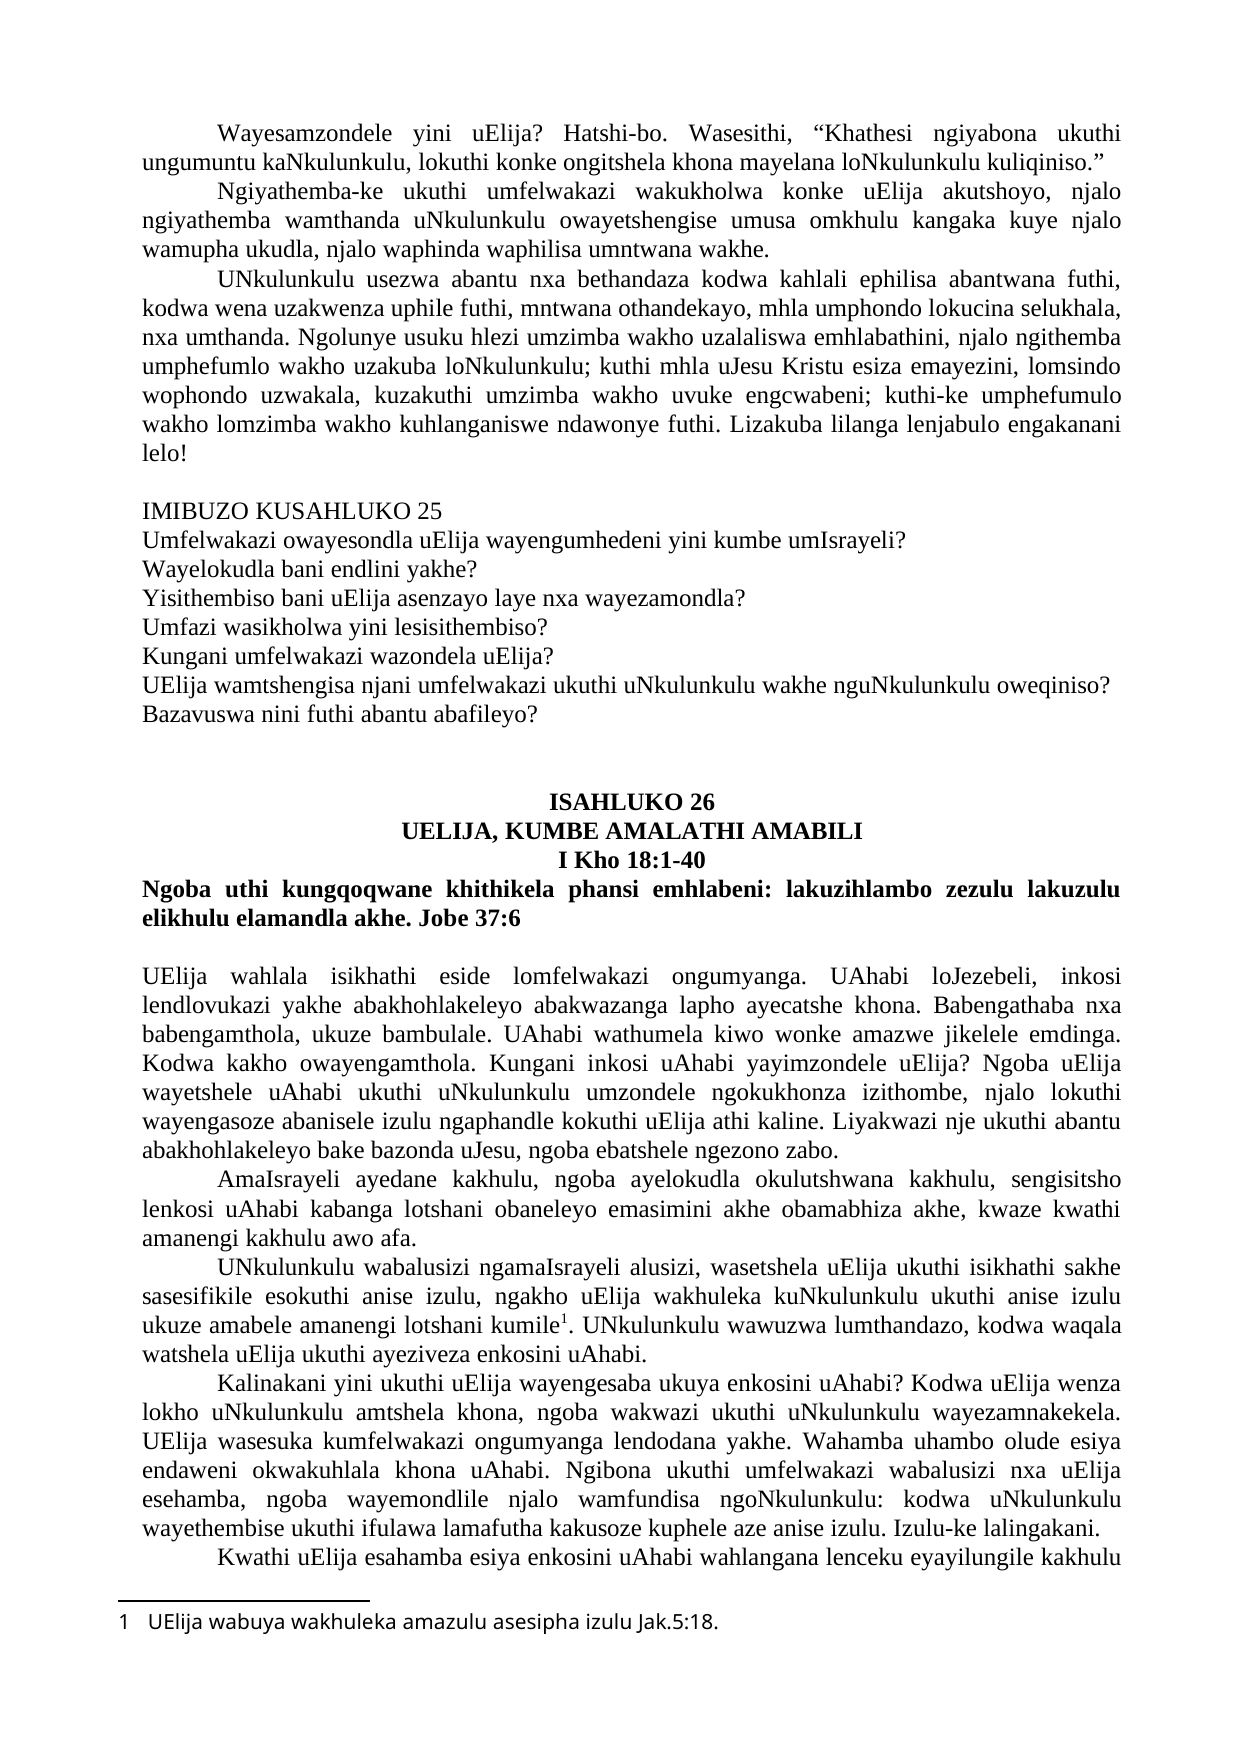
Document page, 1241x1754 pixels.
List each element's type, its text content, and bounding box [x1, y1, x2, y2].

text Kwathi uElija esahamba esiya enkosini uAhabi wahlangana lenceku eyayilungile kakhulu [142, 1542, 1122, 1571]
text Wayesamzondele yini uElija? Hatshi-bo. Wasesithi, “Khathesi ngiyabona ukuthi ungumuntu kaNkulunkulu, lokuthi konke ongitshela khona mayelana loNkulunkulu kuliqiniso.” [142, 118, 1122, 176]
text ISAHLUKO 26 [142, 787, 1122, 816]
text I Kho 18:1-40 [142, 845, 1122, 874]
text Umfelwakazi owayesondla uElija wayengumhedeni yini kumbe umIsrayeli? [142, 525, 1122, 554]
text Wayelokudla bani endlini yakhe? [142, 554, 1122, 583]
text UElija wabuya wakhuleka amazulu asesipha izulu Jak.5:18. [118, 1607, 1122, 1636]
text Kalinakani yini ukuthi uElija wayengesaba ukuya enkosini uAhabi? Kodwa uElija wenza lokho uNkulunkulu amtshela khona, ngoba wakwazi ukuthi uNkulunkulu wayezamnakekela. UElija wasesuka kumfelwakazi ongumyanga lendodana yakhe. Wahamba uhambo olude esiya endaweni okwakuhlala khona uAhabi. Ngibona ukuthi umfelwakazi wabalusizi nxa uElija esehamba, ngoba wayemondlile njalo wamfundisa ngoNkulunkulu: kodwa uNkulunkulu wayethembise ukuthi ifulawa lamafutha kakusoze kuphele aze anise izulu. Izulu-ke lalingakani. [142, 1368, 1122, 1542]
text UElija wahlala isikhathi eside lomfelwakazi ongumyanga. UAhabi loJezebeli, inkosi lendlovukazi yakhe abakhohlakeleyo abakwazanga lapho ayecatshe khona. Babengathaba nxa babengamthola, ukuze bambulale. UAhabi wathumela kiwo wonke amazwe jikelele emdinga. Kodwa kakho owayengamthola. Kungani inkosi uAhabi yayimzondele uElija? Ngoba uElija wayetshele uAhabi ukuthi uNkulunkulu umzondele ngokukhonza izithombe, njalo lokuthi wayengasoze abanisele izulu ngaphandle kokuthi uElija athi kaline. Liyakwazi nje ukuthi abantu abakhohlakeleyo bake bazonda uJesu, ngoba ebatshele ngezono zabo. [142, 961, 1122, 1164]
text UNkulunkulu wabalusizi ngamaIsrayeli alusizi, wasetshela uElija ukuthi isikhathi sakhe sasesifikile esokuthi anise izulu, ngakho uElija wakhuleka kuNkulunkulu ukuthi anise izulu ukuze amabele amanengi lotshani kumile. UNkulunkulu wawuzwa lumthandazo, kodwa waqala watshela uElija ukuthi ayeziveza enkosini uAhabi. [142, 1252, 1122, 1368]
text UNkulunkulu usezwa abantu nxa bethandaza kodwa kahlali ephilisa abantwana futhi, kodwa wena uzakwenza uphile futhi, mntwana othandekayo, mhla umphondo lokucina selukhala, nxa umthanda. Ngolunye usuku hlezi umzimba wakho uzalaliswa emhlabathini, njalo ngithemba umphefumlo wakho uzakuba loNkulunkulu; kuthi mhla uJesu Kristu esiza emayezini, lomsindo wophondo uzwakala, kuzakuthi umzimba wakho uvuke engcwabeni; kuthi-ke umphefumulo wakho lomzimba wakho kuhlanganiswe ndawonye futhi. Lizakuba lilanga lenjabulo engakanani lelo! [142, 263, 1122, 467]
text UElija wamtshengisa njani umfelwakazi ukuthi uNkulunkulu wakhe nguNkulunkulu oweqiniso? [142, 670, 1122, 699]
text UELIJA, KUMBE AMALATHI AMABILI [142, 816, 1122, 845]
text IMIBUZO KUSAHLUKO 25 [142, 496, 1122, 525]
text Kungani umfelwakazi wazondela uElija? [142, 641, 1122, 670]
text Yisithembiso bani uElija asenzayo laye nxa wayezamondla? [142, 583, 1122, 612]
text AmaIsrayeli ayedane kakhulu, ngoba ayelokudla okulutshwana kakhulu, sengisitsho lenkosi uAhabi kabanga lotshani obaneleyo emasimini akhe obamabhiza akhe, kwaze kwathi amanengi kakhulu awo afa. [142, 1164, 1122, 1252]
text Bazavuswa nini futhi abantu abafileyo? [142, 699, 1122, 728]
text Ngiyathemba-ke ukuthi umfelwakazi wakukholwa konke uElija akutshoyo, njalo ngiyathemba wamthanda uNkulunkulu owayetshengise umusa omkhulu kangaka kuye njalo wamupha ukudla, njalo waphinda waphilisa umntwana wakhe. [142, 176, 1122, 263]
text Ngoba uthi kungqoqwane khithikela phansi emhlabeni: lakuzihlambo zezulu lakuzulu elikhulu elamandla akhe. Jobe 37:6 [142, 874, 1122, 932]
text Umfazi wasikholwa yini lesisithembiso? [142, 612, 1122, 641]
